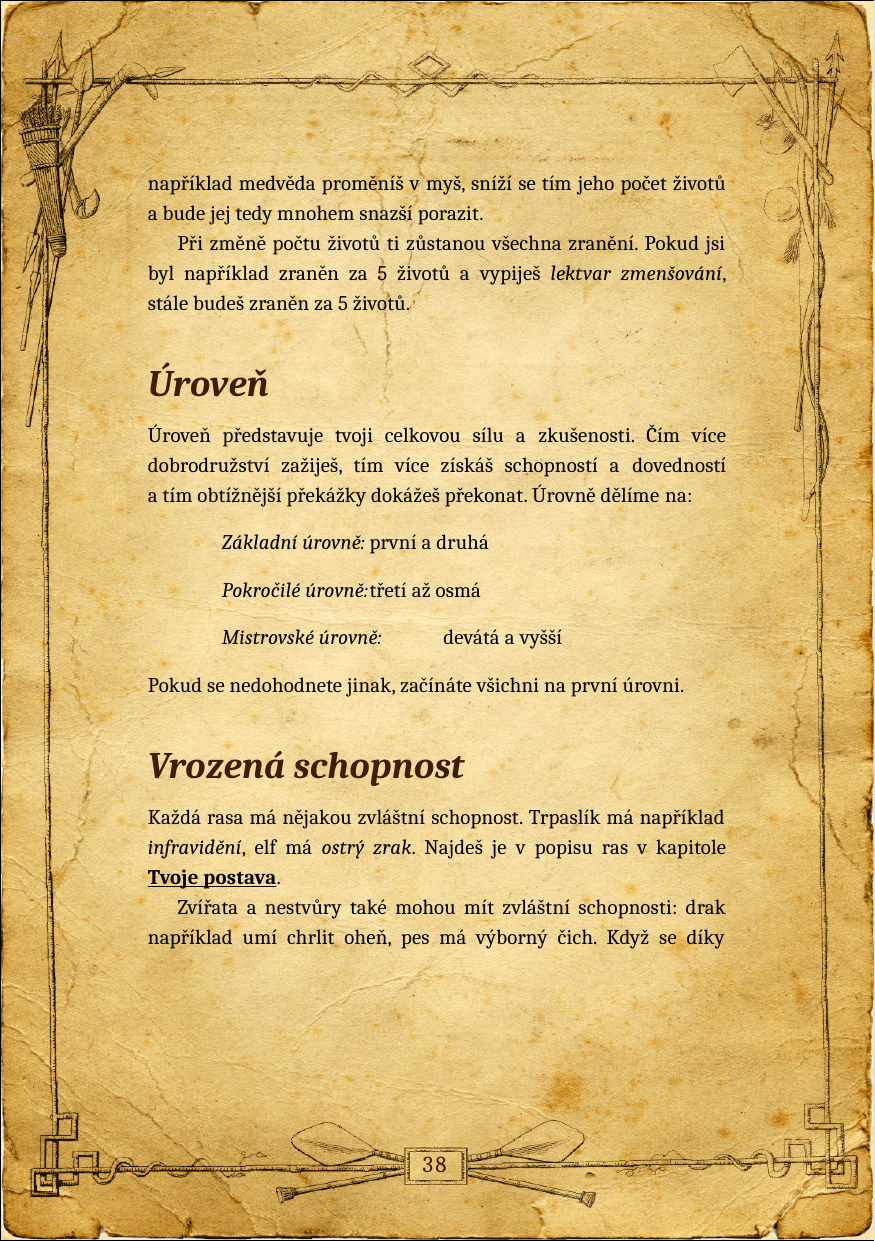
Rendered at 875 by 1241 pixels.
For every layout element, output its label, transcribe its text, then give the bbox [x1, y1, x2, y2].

picture [1, 1, 874, 1240]
subtitle Vrozená schopnost [148, 745, 726, 788]
text například medvěda proměníš v⁠ myš, sníží se tím jeho počet životů a⁠ bude jej tedy mnohem snazší porazit. Při změně počtu životů ti zůstanou všechna zranění. Pokud jsi byl například zraněn za 5 životů a⁠ vypiješ lektvar zmenšování, stále budeš zraněn za 5 životů. [148, 172, 726, 315]
text Mistrovské úrovně: devátá a⁠ vyšší [222, 626, 726, 650]
text Pokud se nedohodnete jinak, začínáte všichni na první úrovni. [148, 674, 726, 698]
text Každá rasa má nějakou zvláštní schopnost. Trpaslík má například infravidění, elf má ostrý zrak. Najdeš je v⁠ popisu ras v⁠ kapitole Tvoje postava. Zvířata a⁠ nestvůry také mohou mít zvláštní schopnosti: drak například umí chrlit oheň, pes má výborný čich. Když se díky [148, 806, 726, 949]
text Úroveň představuje tvoji celkovou sílu a⁠ zkušenosti. Čím více dobrodružství zažiješ, tím více získáš schopností a⁠ dovedností a⁠ tím obtížnější překážky dokážeš překonat. Úrovně dělíme na: [148, 423, 726, 507]
text Pokročilé úrovně: třetí až osmá [222, 578, 726, 602]
subtitle Úroveň [148, 363, 726, 406]
text Základní úrovně: první a⁠ druhá [222, 531, 726, 555]
